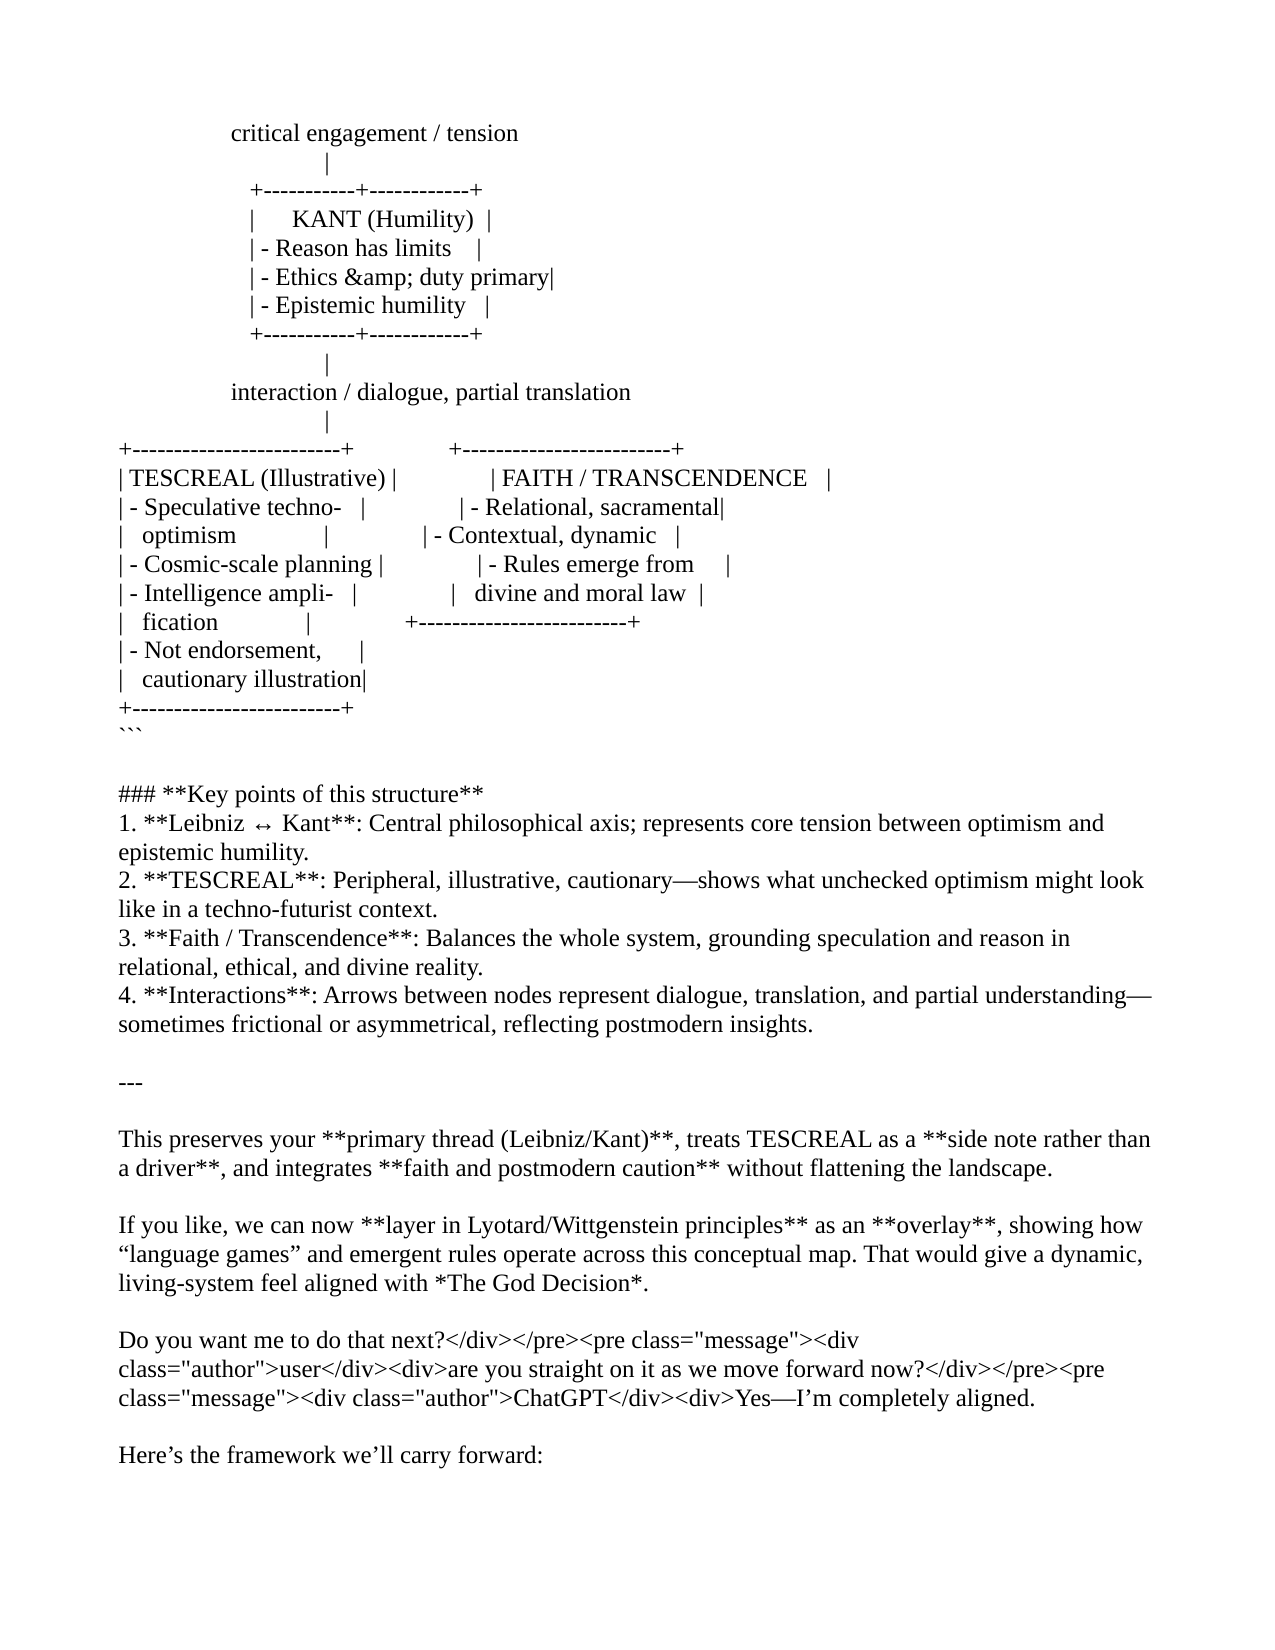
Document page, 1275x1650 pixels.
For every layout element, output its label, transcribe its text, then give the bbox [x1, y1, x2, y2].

text 3. **Faith / Transcendence**: Balances the whole system, grounding speculation and reason in relational, ethical, and divine reality. [118, 923, 1157, 981]
text critical engagement / tension [118, 118, 1157, 147]
text interaction / dialogue, partial translation [118, 377, 1157, 406]
text 2. **TESCREAL**: Peripheral, illustrative, cautionary—shows what unchecked optimism might look like in a techno-futurist context. [118, 866, 1157, 923]
text | [118, 348, 1157, 377]
text | - Not endorsement, | [118, 636, 1157, 664]
text +-------------------------+ +-------------------------+ [118, 434, 1157, 463]
text +-----------+------------+ [118, 176, 1157, 204]
text ### **Key points of this structure** [118, 779, 1157, 808]
text Do you want me to do that next?</div></pre><pre class="message"><div class="author">user</div><div>are you straight on it as we move forward now?</div></pre><pre class="message"><div class="author">ChatGPT</div><div>Yes—I’m completely aligned. [118, 1326, 1157, 1412]
text ``` [118, 722, 1157, 751]
text | cautionary illustration| [118, 664, 1157, 693]
text 1. **Leibniz ↔ Kant**: Central philosophical axis; represents core tension between optimism and epistemic humility. [118, 808, 1157, 866]
text | - Ethics &amp; duty primary| [118, 262, 1157, 291]
text | - Speculative techno- | | - Relational, sacramental| [118, 492, 1157, 521]
text Here’s the framework we’ll carry forward: [118, 1441, 1157, 1469]
text +-----------+------------+ [118, 319, 1157, 348]
text | [118, 147, 1157, 176]
text | - Epistemic humility | [118, 291, 1157, 319]
text +-------------------------+ [118, 693, 1157, 722]
text 4. **Interactions**: Arrows between nodes represent dialogue, translation, and partial understanding—sometimes frictional or asymmetrical, reflecting postmodern insights. [118, 981, 1157, 1038]
text | fication | +-------------------------+ [118, 607, 1157, 636]
text | optimism | | - Contextual, dynamic | [118, 521, 1157, 549]
text | TESCREAL (Illustrative) | | FAITH / TRANSCENDENCE | [118, 463, 1157, 492]
text | - Intelligence ampli- | | divine and moral law | [118, 578, 1157, 607]
text This preserves your **primary thread (Leibniz/Kant)**, treats TESCREAL as a **side note rather than a driver**, and integrates **faith and postmodern caution** without flattening the landscape. [118, 1124, 1157, 1182]
text --- [118, 1067, 1157, 1096]
text | - Reason has limits | [118, 233, 1157, 262]
text | KANT (Humility) | [118, 204, 1157, 233]
text | [118, 406, 1157, 434]
text | - Cosmic-scale planning | | - Rules emerge from | [118, 549, 1157, 578]
text If you like, we can now **layer in Lyotard/Wittgenstein principles** as an **overlay**, showing how “language games” and emergent rules operate across this conceptual map. That would give a dynamic, living-system feel aligned with *The God Decision*. [118, 1211, 1157, 1297]
